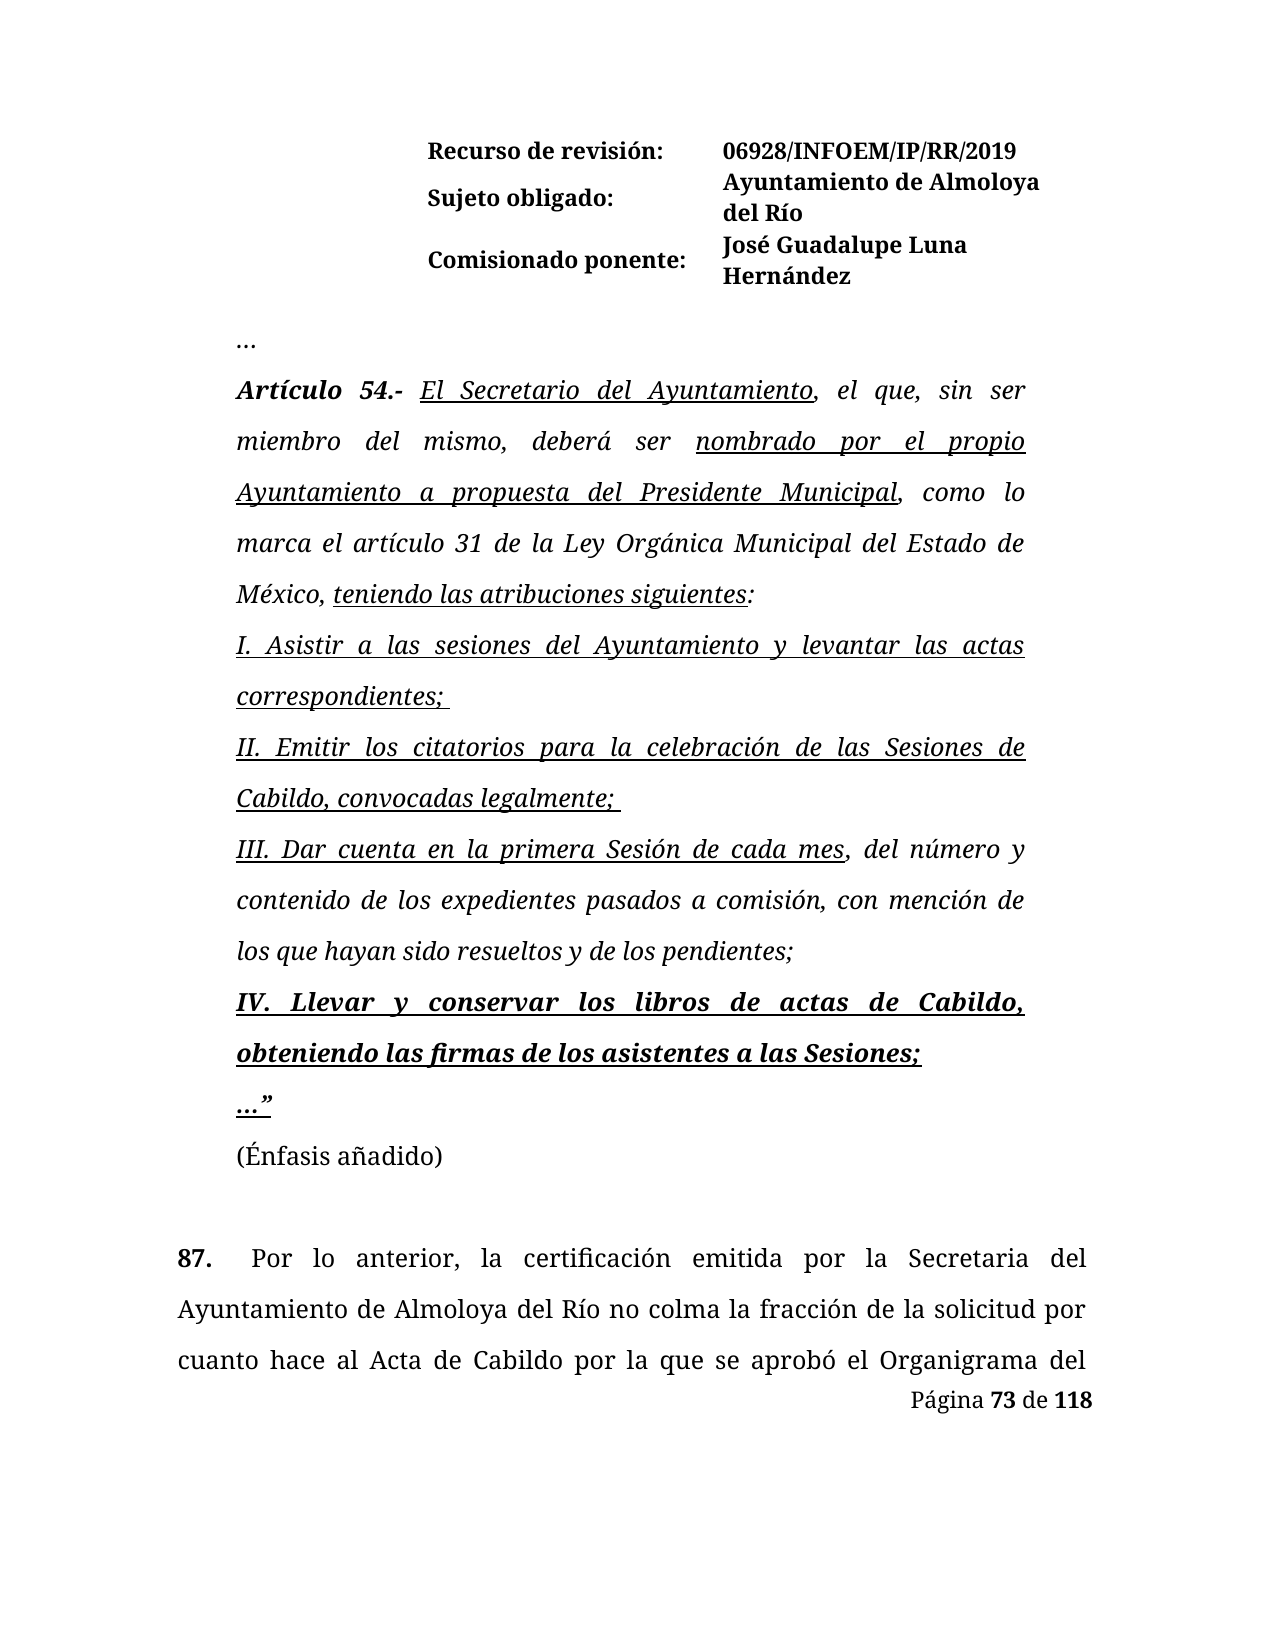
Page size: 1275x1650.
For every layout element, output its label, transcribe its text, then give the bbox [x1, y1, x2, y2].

text IV. Llevar y conservar los libros de actas de Cabildo, obteniendo las firmas de los asistentes a las Sesiones; [236, 985, 1028, 1070]
text … [236, 322, 1028, 356]
text I. Asistir a las sesiones del Ayuntamiento y levantar las actas correspondientes; [236, 628, 1028, 713]
text …” [236, 1087, 1028, 1121]
text (Énfasis añadido) [236, 1138, 1028, 1172]
list Por lo anterior, la certificación emitida por la Secretaria del Ayuntamiento de Almoloya del Río no colma la fracción de la solicitud por cuanto hace al Acta de Cabildo por la que se aprobó el Organigrama del [177, 1240, 1087, 1376]
text II. Emitir los citatorios para la celebración de las Sesiones de Cabildo, convocadas legalmente; [236, 730, 1028, 815]
text III. Dar cuenta en la primera Sesión de cada mes, del número y contenido de los expedientes pasados a comisión, con mención de los que hayan sido resueltos y de los pendientes; [236, 832, 1028, 968]
text Artículo 54.- El Secretario del Ayuntamiento, el que, sin ser miembro del mismo, deberá ser nombrado por el propio Ayuntamiento a propuesta del Presidente Municipal, como lo marca el artículo 31 de la Ley Orgánica Municipal del Estado de México, teniendo las atribuciones siguientes: [236, 373, 1028, 611]
